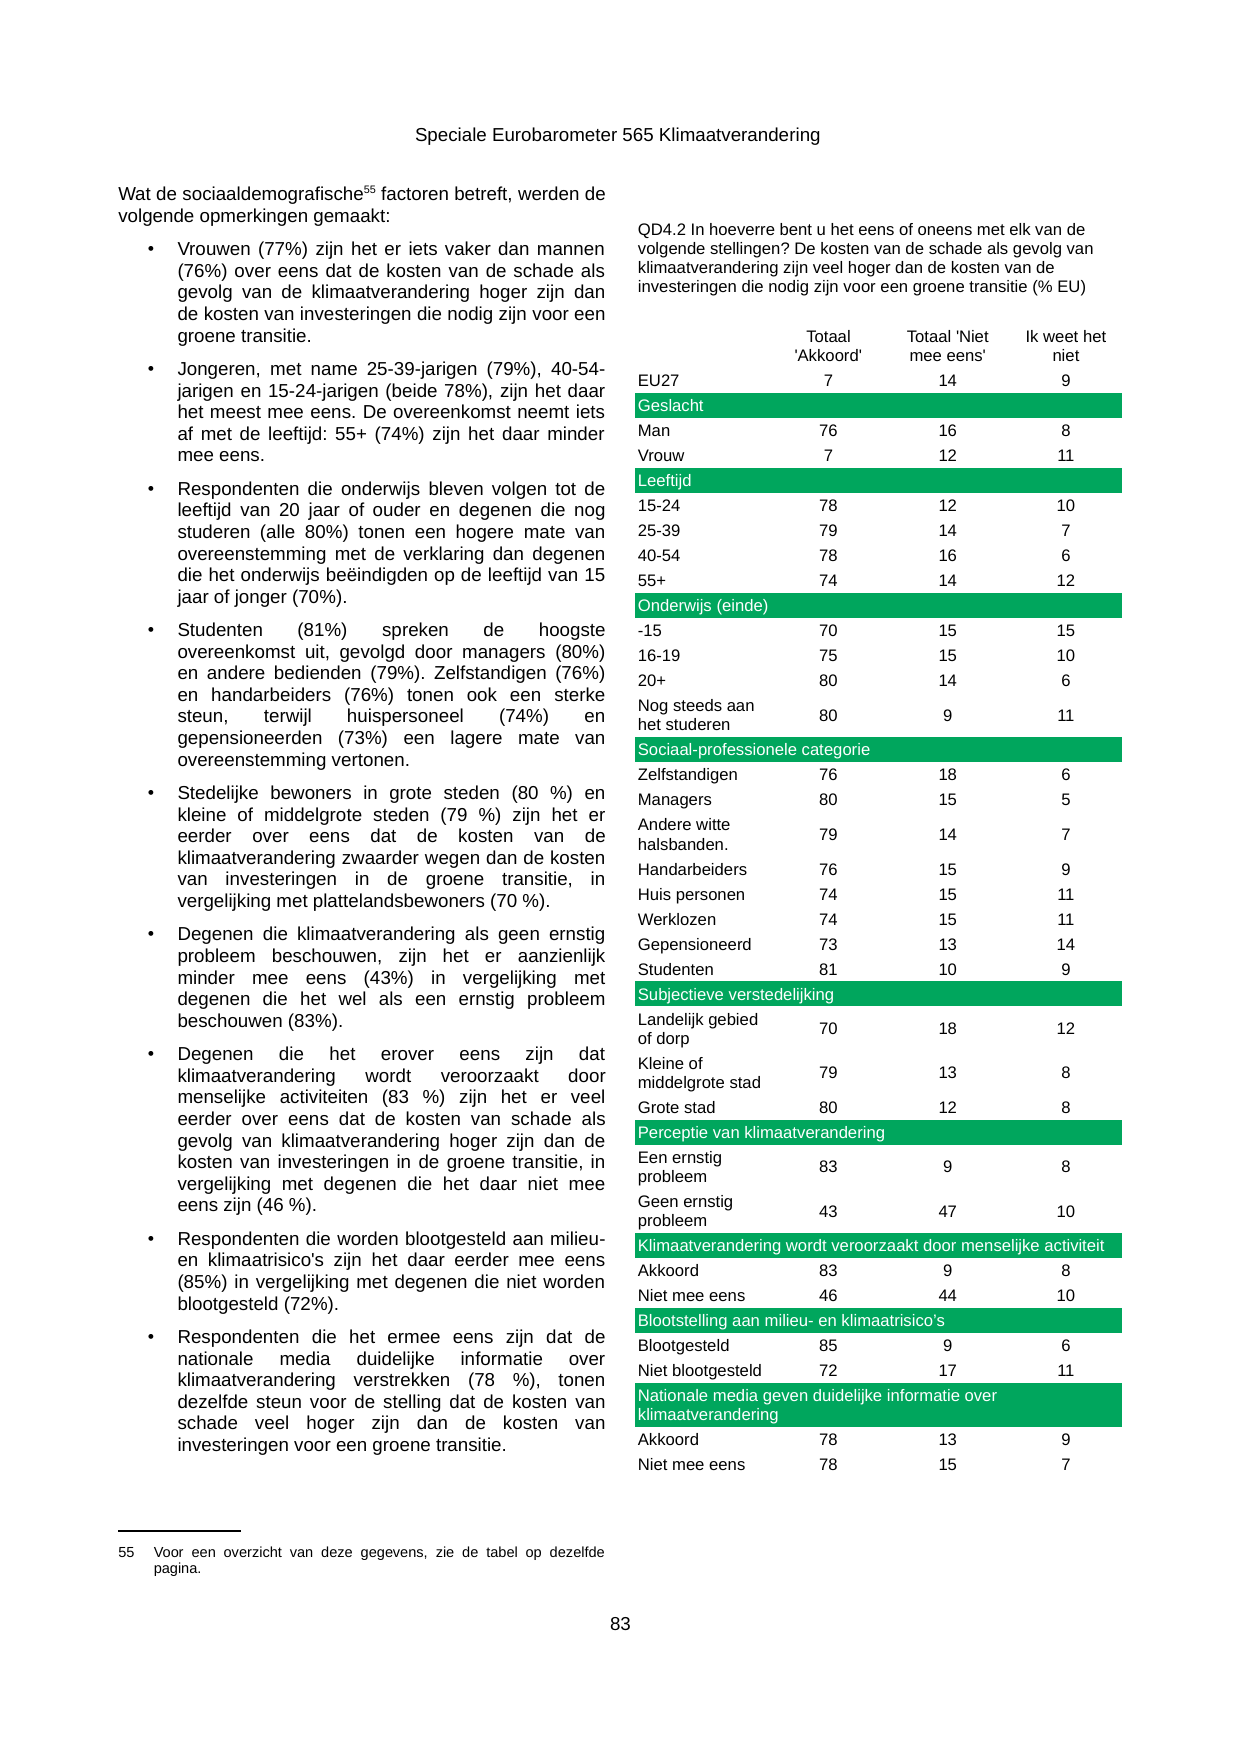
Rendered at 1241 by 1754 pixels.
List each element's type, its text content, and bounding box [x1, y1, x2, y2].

table_cell 46 [770, 1283, 886, 1308]
table_cell Werklozen [635, 906, 770, 931]
table_cell Ik weet het niet [1009, 324, 1122, 368]
table_cell 14 [886, 668, 1009, 693]
table_cell Vrouw [635, 443, 770, 468]
table_cell 80 [770, 668, 886, 693]
table_cell 10 [1009, 1283, 1122, 1308]
table_cell 15 [886, 1452, 1009, 1477]
table_cell 9 [886, 693, 1009, 737]
list Respondenten die onderwijs bleven volgen tot de leeftijd van 20 jaar of ouder en degenen die nog studeren (alle 80%) tonen een hogere mate van overeenstemming met de verklaring dan degenen die het onderwijs beëindigden op de leeftijd van 15 jaar of jonger (70%). [148, 478, 605, 607]
text Voor een overzicht van deze gegevens, zie de tabel op dezelfde pagina. [118, 1543, 605, 1577]
table_cell 9 [1009, 1427, 1122, 1452]
table_cell [770, 299, 886, 324]
table_cell 78 [770, 1452, 886, 1477]
table_cell 9 [1009, 856, 1122, 881]
table_cell Totaal 'Niet mee eens' [886, 324, 1009, 368]
table_cell 9 [1009, 956, 1122, 981]
table_cell 6 [1009, 543, 1122, 568]
table_cell 16-19 [635, 643, 770, 668]
table_cell 80 [770, 787, 886, 812]
table_cell 14 [886, 518, 1009, 543]
table_cell Nog steeds aan het studeren [635, 693, 770, 737]
table_cell 9 [886, 1333, 1009, 1358]
table_cell 83 [770, 1145, 886, 1189]
table_cell Handarbeiders [635, 856, 770, 881]
table_header QD4.2 In hoeverre bent u het eens of oneens met elk van de volgende stellingen? De kosten van de schade als gevolg van klimaatverandering zijn veel hoger dan de kosten van de investeringen die nodig zijn voor een groene transitie (% EU) [635, 216, 1122, 299]
table_cell 79 [770, 518, 886, 543]
table_cell Akkoord [635, 1427, 770, 1452]
table_cell Gepensioneerd [635, 931, 770, 956]
table_cell [1009, 299, 1122, 324]
table_cell 6 [1009, 762, 1122, 787]
table_cell 76 [770, 856, 886, 881]
table_cell 78 [770, 543, 886, 568]
table_cell 18 [886, 762, 1009, 787]
table_cell 10 [1009, 1189, 1122, 1233]
table_cell 75 [770, 643, 886, 668]
table_cell Akkoord [635, 1258, 770, 1283]
table_cell 55+ [635, 568, 770, 593]
table_cell [635, 324, 770, 368]
table_cell 8 [1009, 1095, 1122, 1120]
table_cell 76 [770, 762, 886, 787]
table_cell 13 [886, 931, 1009, 956]
table_cell 7 [770, 443, 886, 468]
table_cell 12 [886, 443, 1009, 468]
table_cell 16 [886, 418, 1009, 443]
table_cell 9 [1009, 368, 1122, 393]
table_cell 12 [1009, 1006, 1122, 1051]
table_cell 14 [886, 368, 1009, 393]
list Vrouwen (77%) zijn het er iets vaker dan mannen (76%) over eens dat de kosten van de schade als gevolg van de klimaatverandering hoger zijn dan de kosten van investeringen die nodig zijn voor een groene transitie. [148, 238, 605, 346]
table_cell 7 [1009, 1452, 1122, 1477]
table_cell 40-54 [635, 543, 770, 568]
table_cell Onderwijs (einde) [635, 593, 1122, 618]
table_cell 6 [1009, 668, 1122, 693]
list Degenen die klimaatverandering als geen ernstig probleem beschouwen, zijn het er aanzienlijk minder mee eens (43%) in vergelijking met degenen die het wel als een ernstig probleem beschouwen (83%). [148, 923, 605, 1031]
table_cell Blootstelling aan milieu- en klimaatrisico’s [635, 1308, 1122, 1333]
table_cell Man [635, 418, 770, 443]
table_cell 15-24 [635, 493, 770, 518]
table_cell Leeftijd [635, 468, 1122, 493]
table_cell 74 [770, 568, 886, 593]
table_cell -15 [635, 618, 770, 643]
table_cell 70 [770, 1006, 886, 1051]
table_cell Studenten [635, 956, 770, 981]
table_cell 5 [1009, 787, 1122, 812]
table_cell Huis personen [635, 881, 770, 906]
table_cell Landelijk gebied of dorp [635, 1006, 770, 1051]
table_cell 78 [770, 1427, 886, 1452]
table_cell Managers [635, 787, 770, 812]
table_cell 81 [770, 956, 886, 981]
table_cell 10 [886, 956, 1009, 981]
table_cell 8 [1009, 418, 1122, 443]
table_cell 11 [1009, 693, 1122, 737]
table_cell 10 [1009, 493, 1122, 518]
table_cell 79 [770, 812, 886, 856]
table_cell [635, 299, 770, 324]
table_cell 80 [770, 693, 886, 737]
table_cell 15 [886, 787, 1009, 812]
table_cell 85 [770, 1333, 886, 1358]
table_cell EU27 [635, 368, 770, 393]
table_cell Niet blootgesteld [635, 1358, 770, 1383]
table_cell 80 [770, 1095, 886, 1120]
list Jongeren, met name 25-39-jarigen (79%), 40-54-jarigen en 15-24-jarigen (beide 78%), zijn het daar het meest mee eens. De overeenkomst neemt iets af met de leeftijd: 55+ (74%) zijn het daar minder mee eens. [148, 358, 605, 466]
table_cell 43 [770, 1189, 886, 1233]
list Stedelijke bewoners in grote steden (80 %) en kleine of middelgrote steden (79 %) zijn het er eerder over eens dat de kosten van de klimaatverandering zwaarder wegen dan de kosten van investeringen in de groene transitie, in vergelijking met plattelandsbewoners (70 %). [148, 782, 605, 911]
list Studenten (81%) spreken de hoogste overeenkomst uit, gevolgd door managers (80%) en andere bedienden (79%). Zelfstandigen (76%) en handarbeiders (76%) tonen ook een sterke steun, terwijl huispersoneel (74%) en gepensioneerden (73%) een lagere mate van overeenstemming vertonen. [148, 619, 605, 770]
table_cell Grote stad [635, 1095, 770, 1120]
table_cell 74 [770, 906, 886, 931]
table_cell 15 [886, 881, 1009, 906]
list Respondenten die worden blootgesteld aan milieu- en klimaatrisico's zijn het daar eerder mee eens (85%) in vergelijking met degenen die niet worden blootgesteld (72%). [148, 1227, 605, 1314]
table_cell 15 [886, 618, 1009, 643]
table_cell 73 [770, 931, 886, 956]
table_cell Niet mee eens [635, 1452, 770, 1477]
table_cell 11 [1009, 906, 1122, 931]
table_cell 12 [886, 1095, 1009, 1120]
table_cell Niet mee eens [635, 1283, 770, 1308]
table_cell 8 [1009, 1258, 1122, 1283]
table_cell 6 [1009, 1333, 1122, 1358]
table_cell Zelfstandigen [635, 762, 770, 787]
table_cell Een ernstig probleem [635, 1145, 770, 1189]
table_cell 44 [886, 1283, 1009, 1308]
table_cell 9 [886, 1258, 1009, 1283]
table_cell 17 [886, 1358, 1009, 1383]
table_cell 15 [886, 856, 1009, 881]
table_cell 13 [886, 1051, 1009, 1095]
table_cell 8 [1009, 1051, 1122, 1095]
table_cell 8 [1009, 1145, 1122, 1189]
table_cell Nationale media geven duidelijke informatie over klimaatverandering [635, 1383, 1122, 1427]
table_cell 25-39 [635, 518, 770, 543]
table_cell 78 [770, 493, 886, 518]
table_cell 14 [886, 812, 1009, 856]
table_cell Perceptie van klimaatverandering [635, 1120, 1122, 1145]
table_cell Sociaal-professionele categorie [635, 737, 1122, 762]
table_cell 20+ [635, 668, 770, 693]
table_cell 13 [886, 1427, 1009, 1452]
table_cell 79 [770, 1051, 886, 1095]
table_cell Subjectieve verstedelijking [635, 981, 1122, 1006]
table_cell 11 [1009, 881, 1122, 906]
table_cell 7 [770, 368, 886, 393]
table_cell 72 [770, 1358, 886, 1383]
table_cell 11 [1009, 443, 1122, 468]
text Wat de sociaaldemografische factoren betreft, werden de volgende opmerkingen gemaakt: [118, 183, 605, 226]
table_cell 15 [1009, 618, 1122, 643]
table_cell 18 [886, 1006, 1009, 1051]
table_cell 15 [886, 906, 1009, 931]
list Degenen die het erover eens zijn dat klimaatverandering wordt veroorzaakt door menselijke activiteiten (83 %) zijn het er veel eerder over eens dat de kosten van schade als gevolg van klimaatverandering hoger zijn dan de kosten van investeringen in de groene transitie, in vergelijking met degenen die het daar niet mee eens zijn (46 %). [148, 1043, 605, 1216]
table_cell Andere witte halsbanden. [635, 812, 770, 856]
table_cell Totaal 'Akkoord' [770, 324, 886, 368]
table_cell 74 [770, 881, 886, 906]
table_cell 10 [1009, 643, 1122, 668]
table_cell 70 [770, 618, 886, 643]
table_cell [886, 299, 1009, 324]
table_cell 15 [886, 643, 1009, 668]
table_cell Geen ernstig probleem [635, 1189, 770, 1233]
table_cell Klimaatverandering wordt veroorzaakt door menselijke activiteit [635, 1233, 1122, 1258]
table_cell Kleine of middelgrote stad [635, 1051, 770, 1095]
list Respondenten die het ermee eens zijn dat de nationale media duidelijke informatie over klimaatverandering verstrekken (78 %), tonen dezelfde steun voor de stelling dat de kosten van schade veel hoger zijn dan de kosten van investeringen voor een groene transitie. [148, 1326, 605, 1455]
table_cell 14 [1009, 931, 1122, 956]
table_cell Blootgesteld [635, 1333, 770, 1358]
table_cell 7 [1009, 518, 1122, 543]
table_cell 9 [886, 1145, 1009, 1189]
table_cell 83 [770, 1258, 886, 1283]
table_cell 47 [886, 1189, 1009, 1233]
table_cell 12 [1009, 568, 1122, 593]
table_cell 16 [886, 543, 1009, 568]
table_cell Geslacht [635, 393, 1122, 418]
table_cell 7 [1009, 812, 1122, 856]
table_cell 11 [1009, 1358, 1122, 1383]
table_cell 76 [770, 418, 886, 443]
table_cell 14 [886, 568, 1009, 593]
table_cell 12 [886, 493, 1009, 518]
